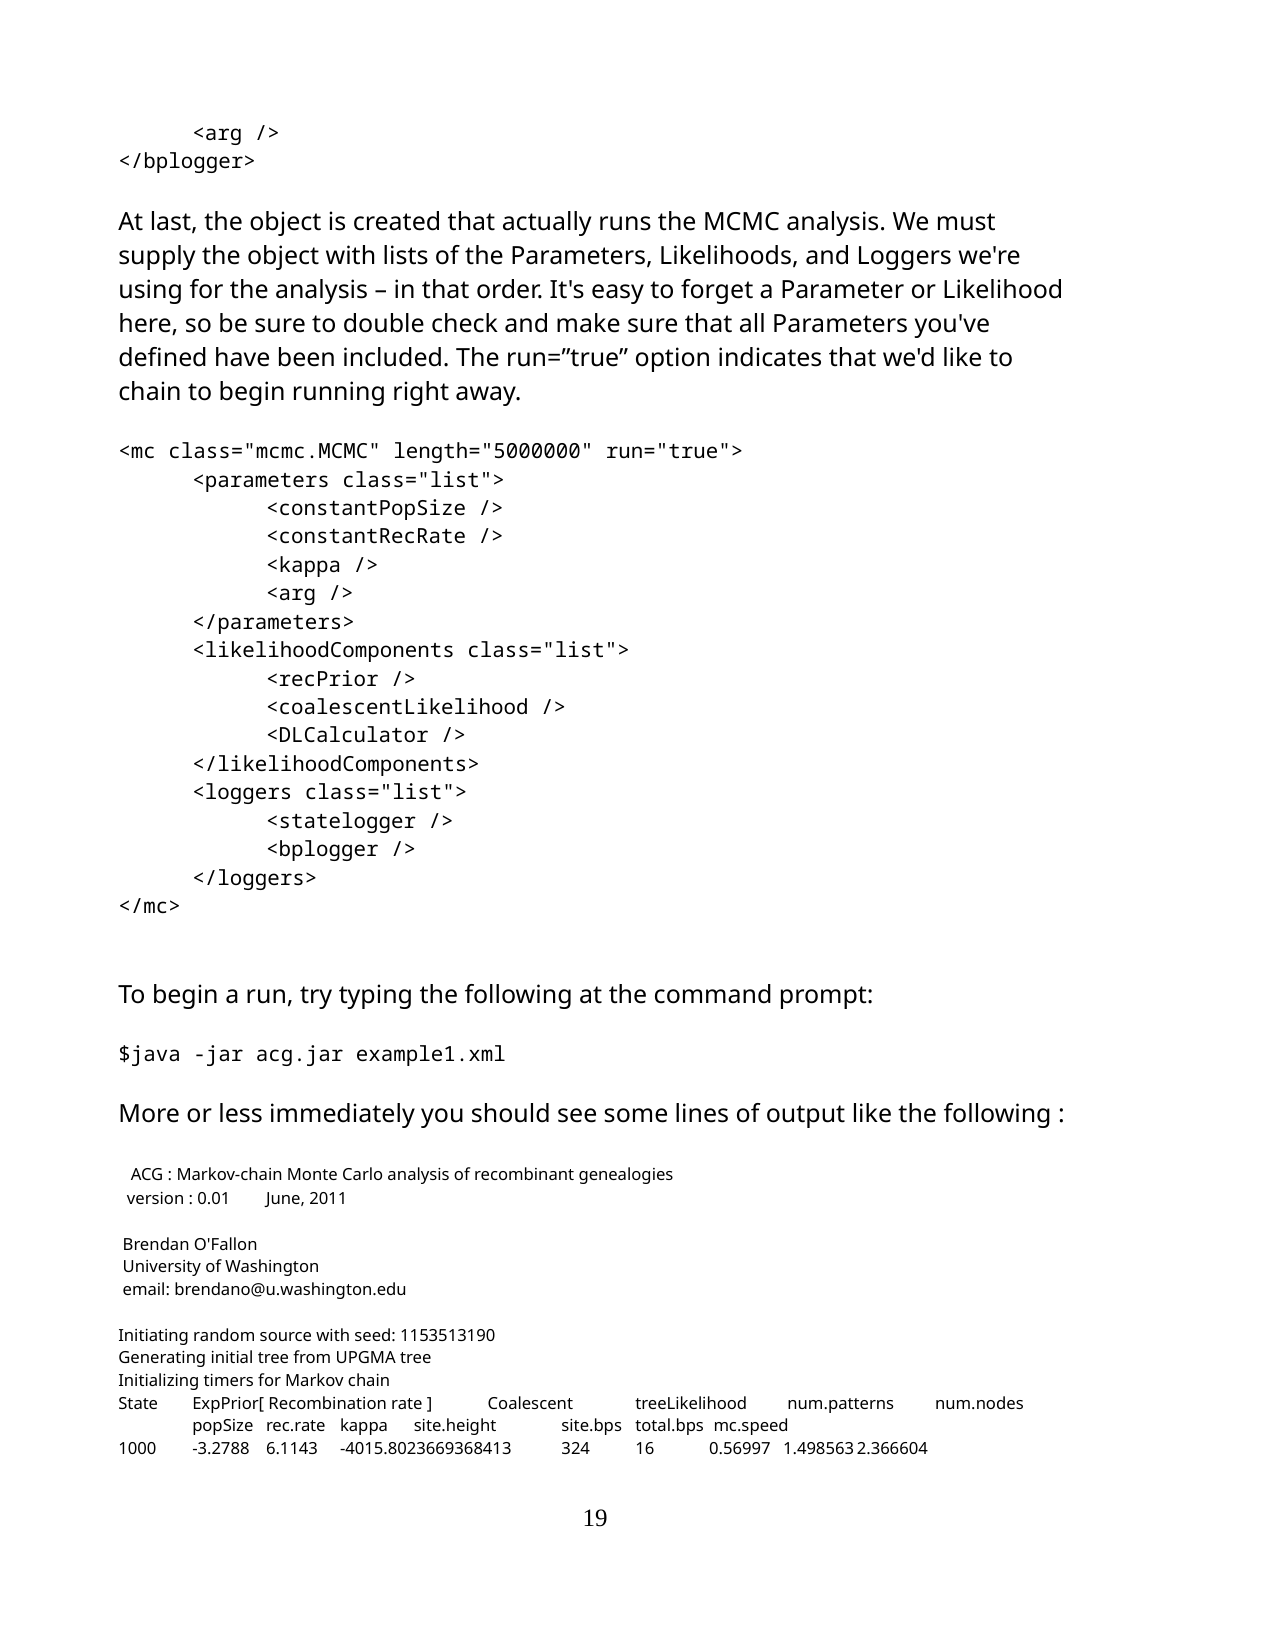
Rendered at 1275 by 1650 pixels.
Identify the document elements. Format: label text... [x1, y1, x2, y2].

text <constantRecRate /> [118, 522, 1071, 550]
text University of Washington [118, 1255, 1071, 1278]
text <statelogger /> [118, 806, 1071, 834]
text </likelihoodComponents> [118, 749, 1071, 777]
text Initializing timers for Markov chain [118, 1368, 1071, 1391]
text email: brendano@u.washington.edu [118, 1278, 1071, 1300]
text At last, the object is created that actually runs the MCMC analysis. We must supply the object with lists of the Parameters, Likelihoods, and Loggers we're using for the analysis – in that order. It's easy to forget a Parameter or Likelihood here, so be sure to double check and make sure that all Parameters you've defined have been included. The run=”true” option indicates that we'd like to chain to begin running right away. [118, 203, 1071, 408]
text <parameters class="list"> [118, 465, 1071, 493]
text version : 0.01 June, 2011 [118, 1187, 1071, 1209]
text </loggers> [118, 863, 1071, 891]
text More or less immediately you should see some lines of output like the following : [118, 1096, 1071, 1130]
text State ExpPrior[ Recombination rate ] Coalescent treeLikelihood num.patterns num.nodes popSize rec.rate kappa site.height site.bps total.bps mc.speed [118, 1391, 1071, 1437]
text Generating initial tree from UPGMA tree [118, 1346, 1071, 1368]
text <arg /> [118, 118, 1071, 147]
text </mc> [118, 891, 1071, 920]
text $java -jar acg.jar example1.xml [118, 1039, 1071, 1067]
text <recPrior /> [118, 664, 1071, 692]
text <coalescentLikelihood /> [118, 692, 1071, 721]
text ACG : Markov-chain Monte Carlo analysis of recombinant genealogies [118, 1158, 1071, 1187]
text <arg /> [118, 578, 1071, 607]
text </bplogger> [118, 147, 1071, 175]
text 1000 -3.2788 6.1143 -4015.8023669368413 324 16 0.56997 1.498563 2.366604 [118, 1437, 1071, 1459]
text <DLCalculator /> [118, 721, 1071, 749]
text <constantPopSize /> [118, 493, 1071, 522]
text To begin a run, try typing the following at the command prompt: [118, 977, 1071, 1011]
text Initiating random source with seed: 1153513190 [118, 1323, 1071, 1346]
text <likelihoodComponents class="list"> [118, 635, 1071, 664]
text <loggers class="list"> [118, 777, 1071, 806]
text Brendan O'Fallon [118, 1232, 1071, 1255]
text <bplogger /> [118, 834, 1071, 863]
text <mc class="mcmc.MCMC" length="5000000" run="true"> [118, 436, 1071, 465]
text <kappa /> [118, 550, 1071, 578]
text </parameters> [118, 607, 1071, 635]
